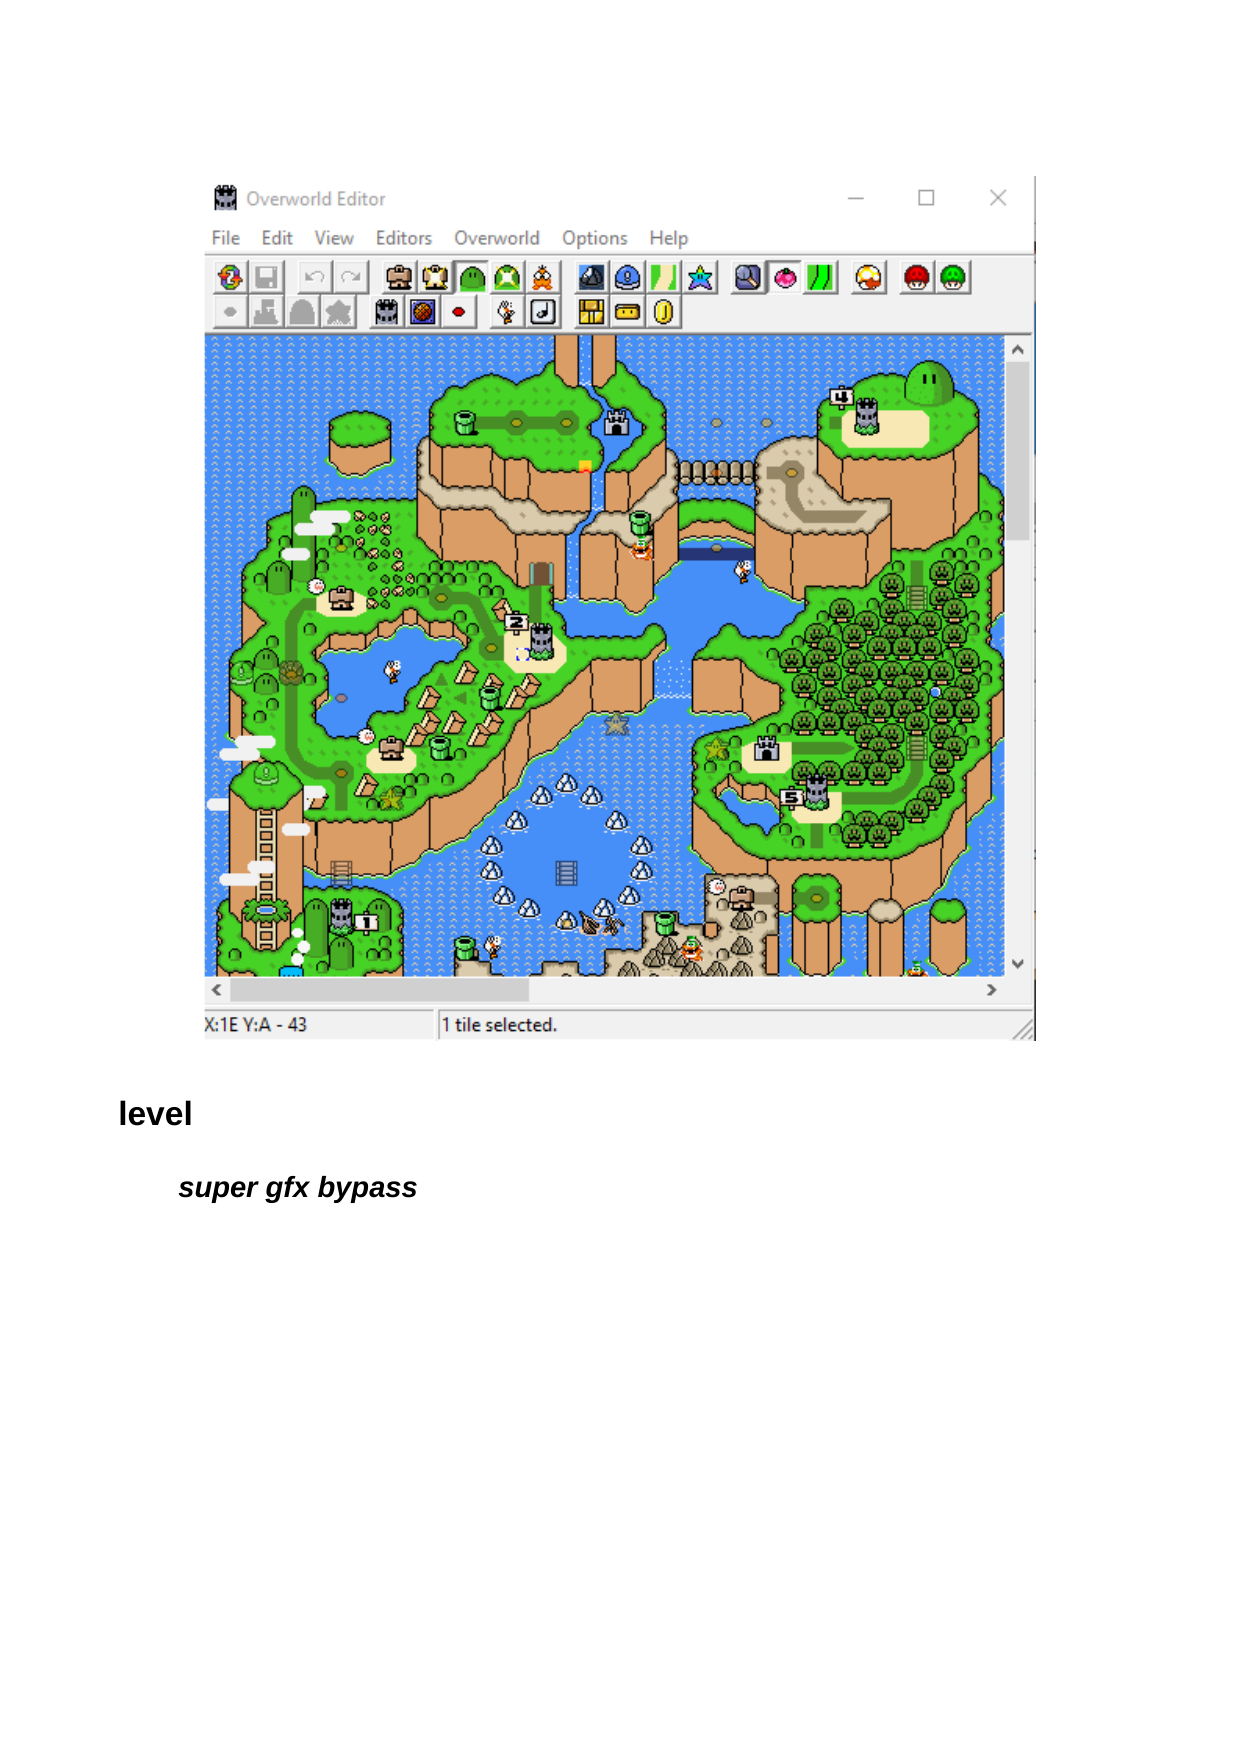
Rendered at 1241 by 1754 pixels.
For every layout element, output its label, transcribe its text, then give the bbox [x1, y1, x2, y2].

subtitle super gfx bypass [118, 1170, 1122, 1204]
subtitle level [118, 1094, 1122, 1133]
picture [204, 176, 1036, 1041]
